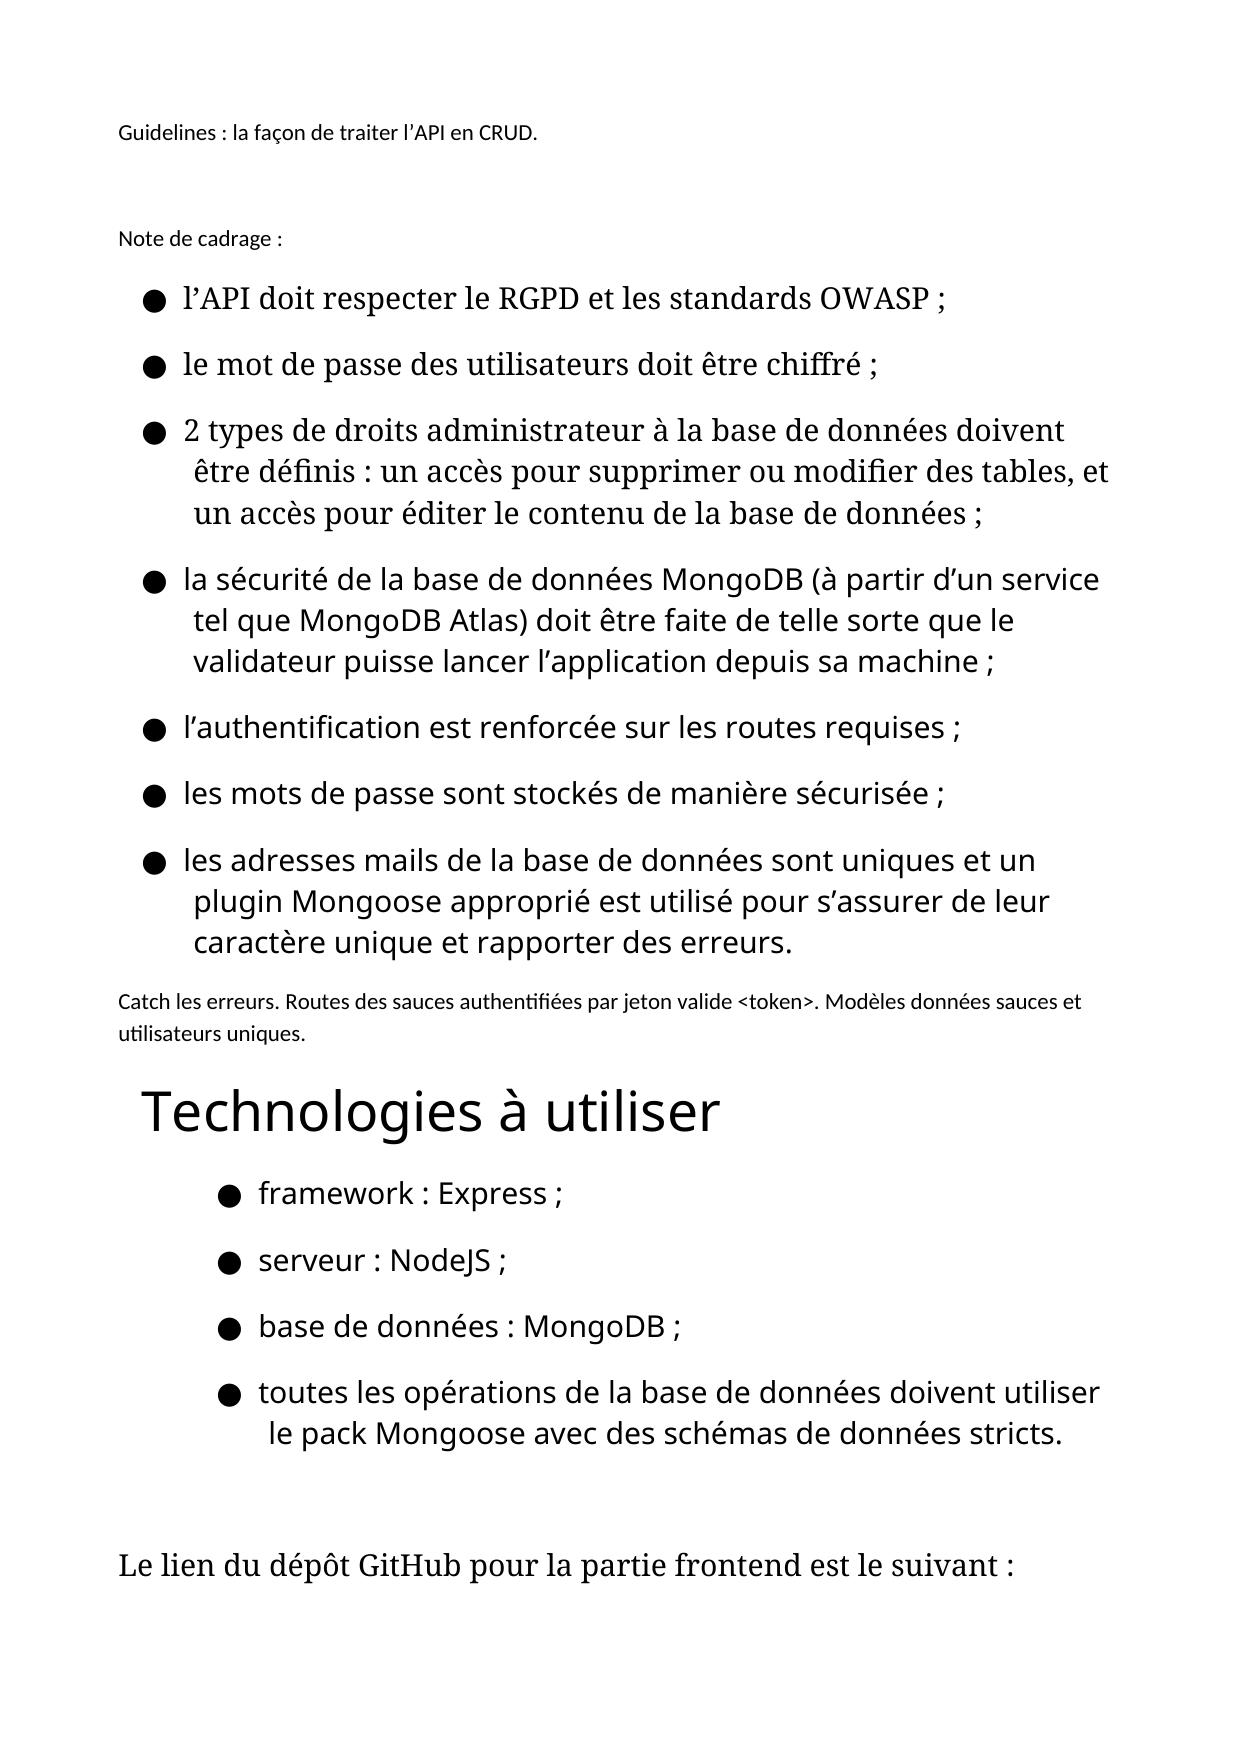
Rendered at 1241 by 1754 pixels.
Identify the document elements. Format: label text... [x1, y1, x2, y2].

text ● base de données : MongoDB ; [118, 1305, 1122, 1346]
text ● l’authentification est renforcée sur les routes requises ; [118, 706, 1122, 747]
text ● toutes les opérations de la base de données doivent utiliser le pack Mongoose avec des schémas de données stricts. [118, 1371, 1122, 1453]
text ● framework : Express ; [118, 1172, 1122, 1214]
text ● l’API doit respecter le RGPD et les standards OWASP ; [118, 277, 1122, 318]
text ● la sécurité de la base de données MongoDB (à partir d’un service tel que MongoDB Atlas) doit être faite de telle sorte que le validateur puisse lancer l’application depuis sa machine ; [118, 558, 1122, 681]
text ● 2 types de droits administrateur à la base de données doivent être définis : un accès pour supprimer ou modifier des tables, et un accès pour éditer le contenu de la base de données ; [118, 409, 1122, 533]
text ● le mot de passe des utilisateurs doit être chiffré ; [118, 343, 1122, 384]
text Note de cadrage : [118, 224, 1122, 252]
text Catch les erreurs. Routes des sauces authentifiées par jeton valide <token>. Modèles données sauces et utilisateurs uniques. [118, 987, 1122, 1047]
text ● serveur : NodeJS ; [118, 1239, 1122, 1280]
text Technologies à utiliser [118, 1072, 1122, 1147]
text ● les adresses mails de la base de données sont uniques et un plugin Mongoose approprié est utilisé pour s’assurer de leur caractère unique et rapporter des erreurs. [118, 839, 1122, 962]
text Le lien du dépôt GitHub pour la partie frontend est le suivant : [118, 1544, 1122, 1586]
text Guidelines : la façon de traiter l’API en CRUD. [118, 118, 1122, 146]
text ● les mots de passe sont stockés de manière sécurisée ; [118, 772, 1122, 814]
